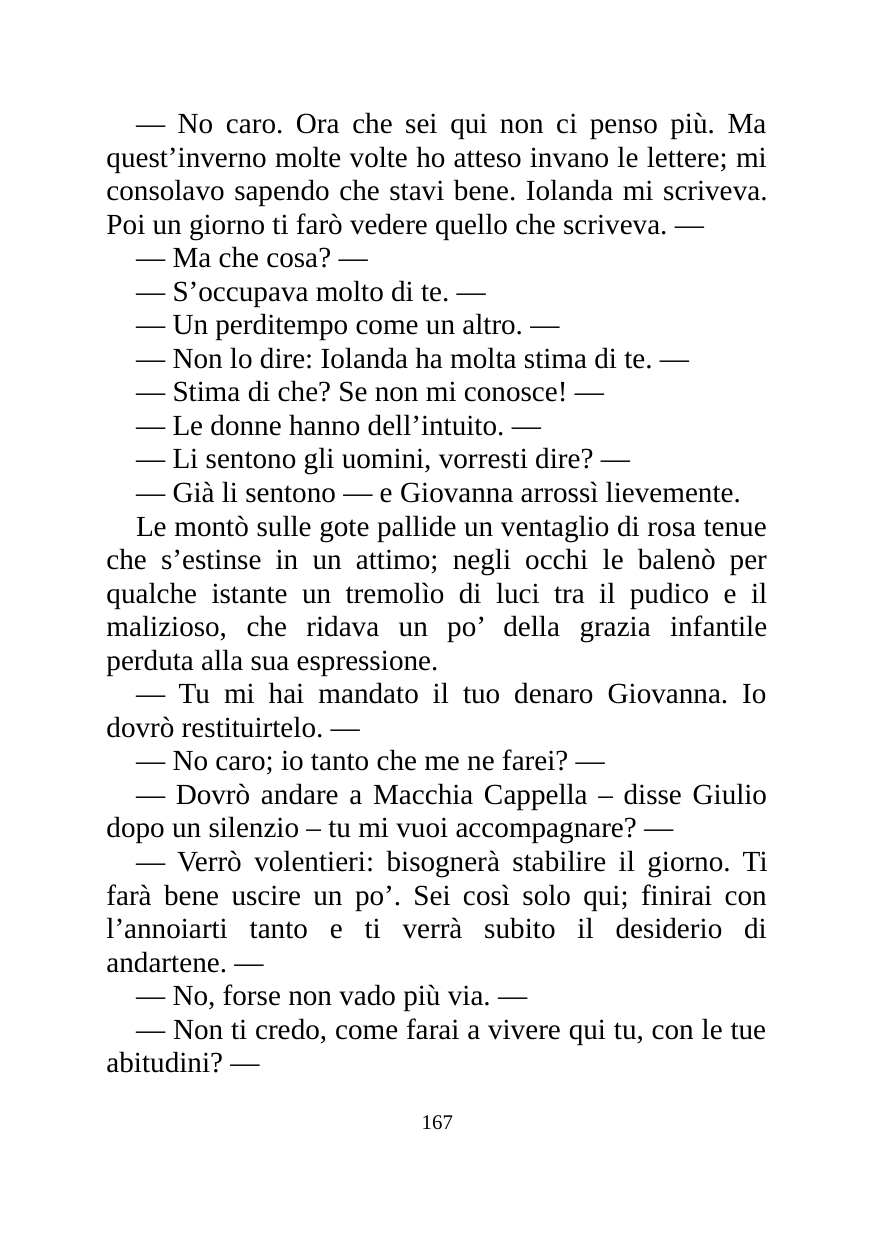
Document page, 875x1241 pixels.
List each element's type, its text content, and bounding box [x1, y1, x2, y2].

text — Già li sentono — e Giovanna arrossì lievemente. [106, 475, 768, 509]
text — Stima di che? Se non mi conosce! — [106, 374, 768, 408]
text — Le donne hanno dell’intuito. — [106, 408, 768, 442]
text — No caro. Ora che sei qui non ci penso più. Ma quest’inverno molte volte ho atteso invano le lettere; mi consolavo sapendo che stavi bene. Iolanda mi scriveva. Poi un giorno ti farò vedere quello che scriveva. — [106, 106, 768, 240]
text — Tu mi hai mandato il tuo denaro Giovanna. Io dovrò restituirtelo. — [106, 676, 768, 743]
text — Verrò volentieri: bisognerà stabilire il giorno. Ti farà bene uscire un po’. Sei così solo qui; finirai con l’annoiarti tanto e ti verrà subito il desiderio di andartene. — [106, 844, 768, 978]
text — S’occupava molto di te. — [106, 274, 768, 307]
text — Dovrò andare a Macchia Cappella – disse Giulio dopo un silenzio – tu mi vuoi accompagnare? — [106, 777, 768, 844]
text — Non ti credo, come farai a vivere qui tu, con le tue abitudini? — [106, 1012, 768, 1079]
text — Ma che cosa? — [106, 240, 768, 274]
text — Un perditempo come un altro. — [106, 307, 768, 341]
text — No, forse non vado più via. — [106, 978, 768, 1012]
text Le montò sulle gote pallide un ventaglio di rosa tenue che s’estinse in un attimo; negli occhi le balenò per qualche istante un tremolìo di luci tra il pudico e il malizioso, che ridava un po’ della grazia infantile perduta alla sua espressione. [106, 509, 768, 676]
text — Li sentono gli uomini, vorresti dire? — [106, 442, 768, 475]
text — Non lo dire: Iolanda ha molta stima di te. — [106, 341, 768, 374]
text — No caro; io tanto che me ne farei? — [106, 743, 768, 777]
